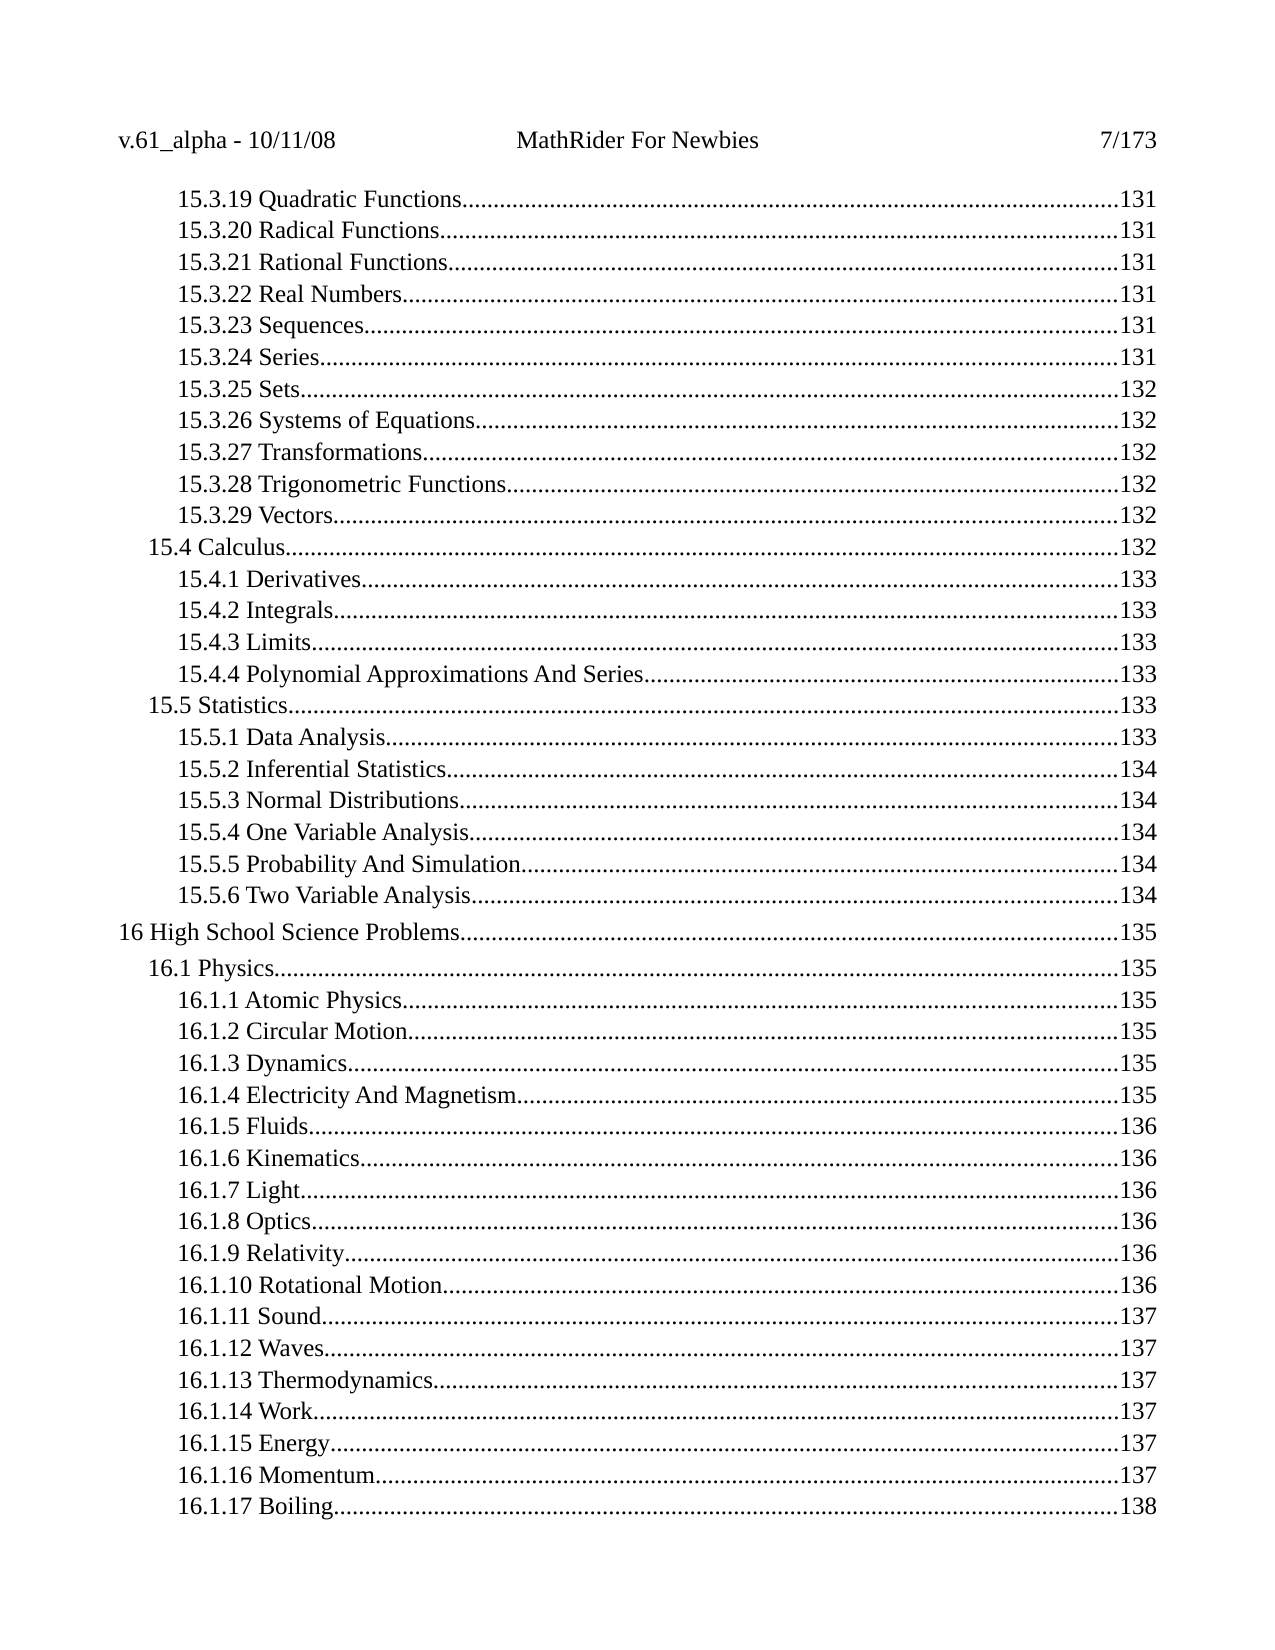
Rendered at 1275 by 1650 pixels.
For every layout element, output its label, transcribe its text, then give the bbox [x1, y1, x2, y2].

text 15.3.24 Series 131 [177, 342, 1157, 371]
text 16.1.8 Optics 136 [177, 1206, 1157, 1235]
text 15.4 Calculus 132 [148, 532, 1157, 561]
text 15.3.26 Systems of Equations 132 [177, 406, 1157, 434]
text 15.5 Statistics 133 [148, 691, 1157, 719]
text 16 High School Science Problems 135 [118, 917, 1157, 946]
text 16.1.15 Energy 137 [177, 1428, 1157, 1457]
text 16.1.1 Atomic Physics 135 [177, 985, 1157, 1013]
text 16.1.17 Boiling 138 [177, 1491, 1157, 1520]
text 16.1.9 Relativity 136 [177, 1238, 1157, 1267]
text 15.3.25 Sets 132 [177, 374, 1157, 403]
text 15.3.28 Trigonometric Functions 132 [177, 469, 1157, 498]
text 15.5.1 Data Analysis 133 [177, 722, 1157, 751]
text 16.1.4 Electricity And Magnetism 135 [177, 1080, 1157, 1108]
text 16.1.7 Light 136 [177, 1175, 1157, 1203]
text 15.5.2 Inferential Statistics 134 [177, 754, 1157, 783]
text 15.3.19 Quadratic Functions 131 [177, 184, 1157, 213]
text 15.3.27 Transformations 132 [177, 437, 1157, 466]
text 15.4.2 Integrals 133 [177, 596, 1157, 624]
text 15.4.3 Limits 133 [177, 627, 1157, 656]
text 15.3.22 Real Numbers 131 [177, 279, 1157, 308]
text 16.1.2 Circular Motion 135 [177, 1016, 1157, 1045]
text 16.1.6 Kinematics 136 [177, 1143, 1157, 1172]
text 15.5.4 One Variable Analysis 134 [177, 817, 1157, 846]
text 16.1.13 Thermodynamics 137 [177, 1365, 1157, 1393]
text 15.5.5 Probability And Simulation 134 [177, 849, 1157, 878]
text 15.4.4 Polynomial Approximations And Series 133 [177, 659, 1157, 688]
text 16.1 Physics 135 [148, 953, 1157, 982]
text 15.5.3 Normal Distributions 134 [177, 786, 1157, 814]
text 15.3.21 Rational Functions 131 [177, 247, 1157, 276]
text 15.3.29 Vectors 132 [177, 501, 1157, 529]
text 16.1.10 Rotational Motion 136 [177, 1270, 1157, 1298]
text 15.5.6 Two Variable Analysis 134 [177, 881, 1157, 909]
text 15.3.23 Sequences 131 [177, 311, 1157, 339]
text 16.1.11 Sound 137 [177, 1301, 1157, 1330]
text 16.1.16 Momentum 137 [177, 1460, 1157, 1488]
text 16.1.5 Fluids 136 [177, 1111, 1157, 1140]
text 16.1.12 Waves 137 [177, 1333, 1157, 1362]
text 15.3.20 Radical Functions 131 [177, 216, 1157, 244]
text 16.1.14 Work 137 [177, 1396, 1157, 1425]
text 16.1.3 Dynamics 135 [177, 1048, 1157, 1077]
text 15.4.1 Derivatives 133 [177, 564, 1157, 593]
